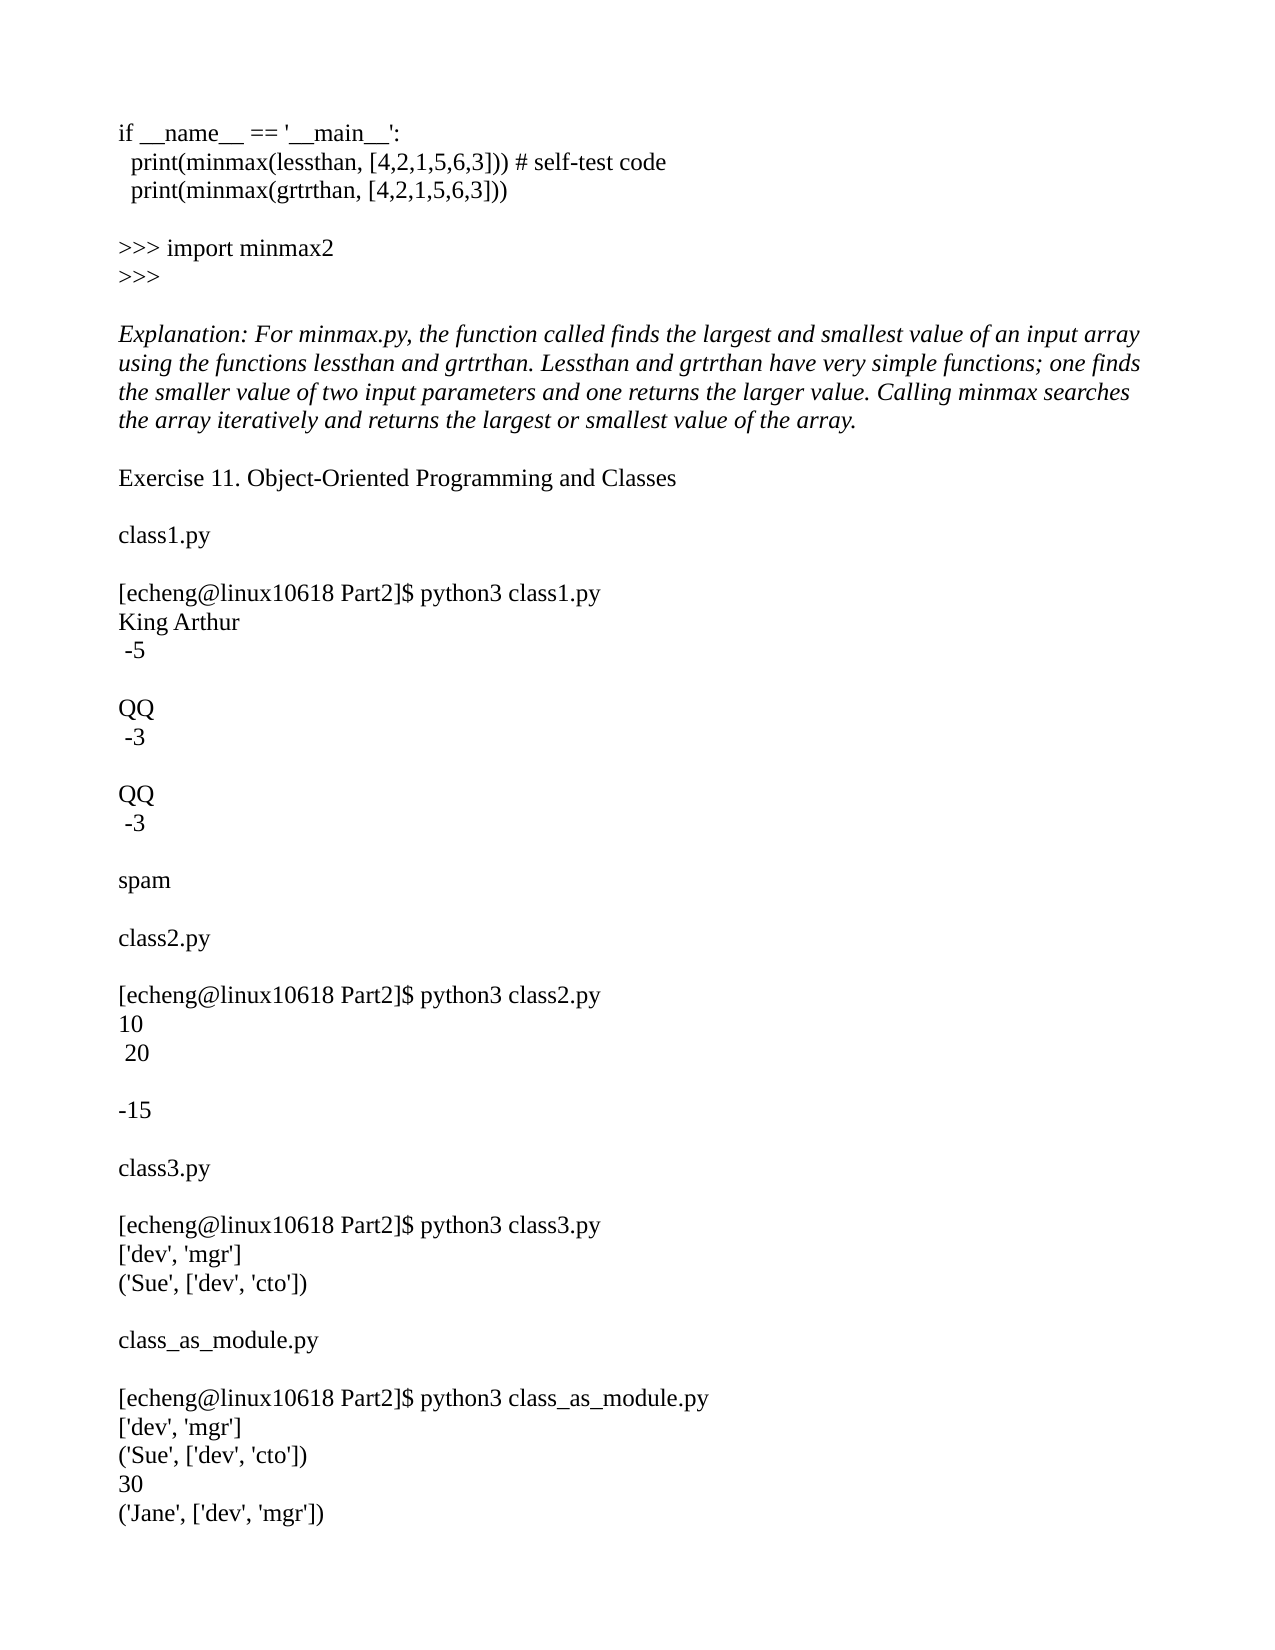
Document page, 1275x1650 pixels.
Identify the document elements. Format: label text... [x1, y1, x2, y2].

text ['dev', 'mgr'] [118, 1412, 1157, 1441]
text -5 [118, 636, 1157, 664]
text QQ [118, 779, 1157, 808]
text King Arthur [118, 607, 1157, 636]
text 10 [118, 1009, 1157, 1038]
text -15 [118, 1096, 1157, 1124]
text ('Sue', ['dev', 'cto']) [118, 1268, 1157, 1297]
text if __name__ == '__main__': [118, 118, 1157, 147]
text ('Sue', ['dev', 'cto']) [118, 1441, 1157, 1469]
text class2.py [118, 923, 1157, 952]
text [echeng@linux10618 Part2]$ python3 class2.py [118, 981, 1157, 1009]
text print(minmax(grtrthan, [4,2,1,5,6,3])) [118, 176, 1157, 204]
text >>> import minmax2 [118, 233, 1157, 262]
text ['dev', 'mgr'] [118, 1239, 1157, 1268]
text [echeng@linux10618 Part2]$ python3 class_as_module.py [118, 1383, 1157, 1412]
text 30 [118, 1469, 1157, 1498]
text class1.py [118, 521, 1157, 549]
text class_as_module.py [118, 1326, 1157, 1354]
text Explanation: For minmax.py, the function called finds the largest and smallest value of an input array using the functions lessthan and grtrthan. Lessthan and grtrthan have very simple functions; one finds the smaller value of two input parameters and one returns the larger value. Calling minmax searches the array iteratively and returns the largest or smallest value of the array. [118, 319, 1157, 434]
text class3.py [118, 1153, 1157, 1182]
text [echeng@linux10618 Part2]$ python3 class3.py [118, 1211, 1157, 1239]
text Exercise 11. Object-Oriented Programming and Classes [118, 463, 1157, 492]
text 20 [118, 1038, 1157, 1067]
text QQ [118, 693, 1157, 722]
text -3 [118, 808, 1157, 837]
text [echeng@linux10618 Part2]$ python3 class1.py [118, 578, 1157, 607]
text -3 [118, 722, 1157, 751]
text ('Jane', ['dev', 'mgr']) [118, 1498, 1157, 1527]
text spam [118, 866, 1157, 894]
text print(minmax(lessthan, [4,2,1,5,6,3])) # self-test code [118, 147, 1157, 176]
text >>> [118, 262, 1157, 291]
